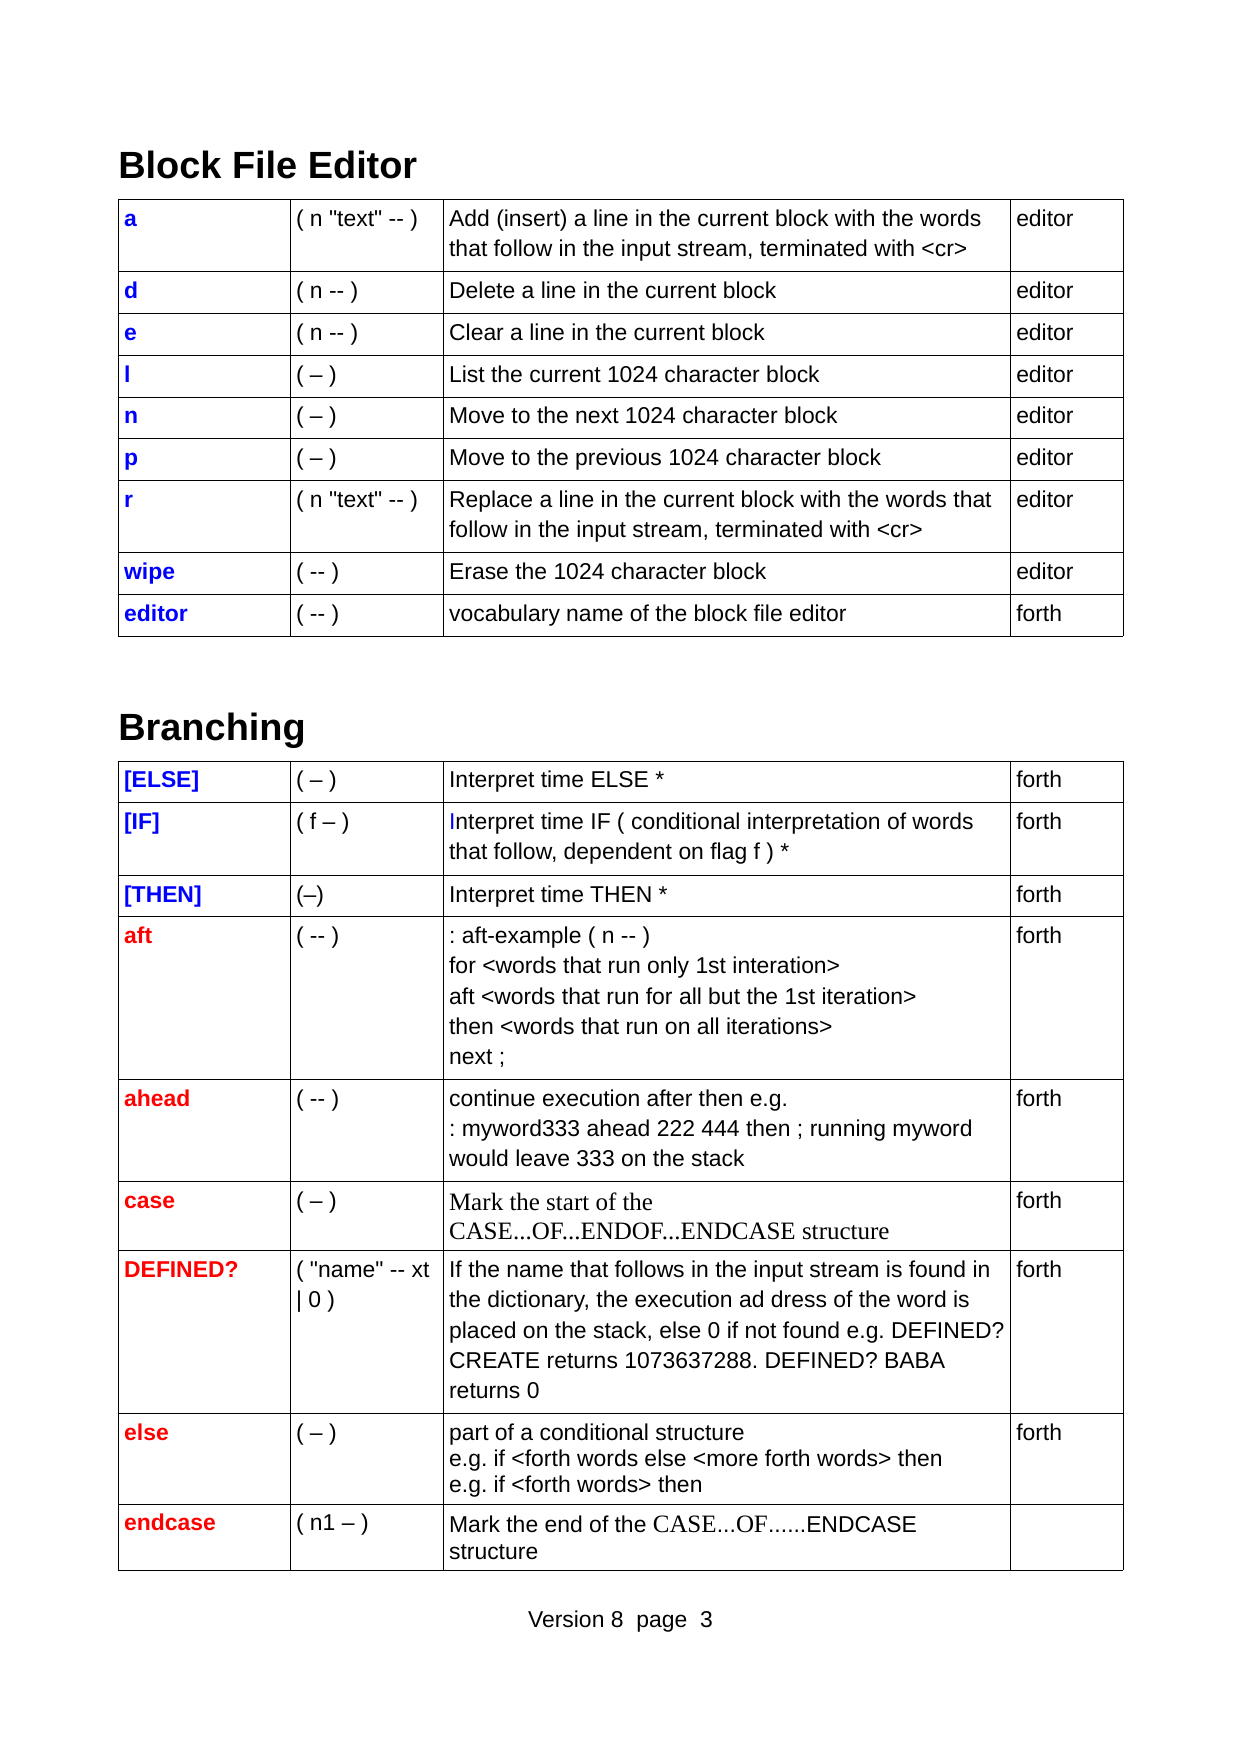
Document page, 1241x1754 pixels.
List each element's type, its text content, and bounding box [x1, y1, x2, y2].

table_cell l [119, 356, 290, 397]
table_cell List the current 1024 character block [444, 356, 1010, 397]
table_cell editor [1011, 356, 1123, 397]
table_cell forth [1011, 1251, 1123, 1413]
table_cell Move to the previous 1024 character block [444, 439, 1010, 480]
table_cell ( -- ) [291, 595, 443, 636]
table_cell Mark the end of the CASE...OF......ENDCASE structure [444, 1505, 1010, 1570]
table_cell forth [1011, 1080, 1123, 1181]
table_cell editor [1011, 481, 1123, 552]
table_cell forth [1011, 917, 1123, 1079]
table_cell forth [1011, 876, 1123, 916]
table_cell Interpret time THEN * [444, 876, 1010, 916]
table_header ( n "text" -- ) [291, 200, 443, 271]
table_cell Interpret time IF ( conditional interpretation of words that follow, dependent on flag f ) * [444, 803, 1010, 875]
table_header a [119, 200, 290, 271]
table_header forth [1011, 762, 1123, 802]
table_cell ( – ) [291, 1414, 443, 1503]
table_cell Clear a line in the current block [444, 314, 1010, 355]
table_cell endcase [119, 1505, 290, 1570]
table_cell Erase the 1024 character block [444, 553, 1010, 594]
table_cell editor [1011, 314, 1123, 355]
table_cell d [119, 272, 290, 313]
table_cell [IF] [119, 803, 290, 875]
table_cell forth [1011, 1414, 1123, 1503]
table_cell ( n1 – ) [291, 1505, 443, 1570]
table_cell ( n "text" -- ) [291, 481, 443, 552]
table_cell Replace a line in the current block with the words that follow in the input stream, terminated with <cr> [444, 481, 1010, 552]
table_cell ( -- ) [291, 1080, 443, 1181]
subtitle Block File Editor [118, 143, 1122, 187]
table_cell p [119, 439, 290, 480]
table_cell DEFINED? [119, 1251, 290, 1413]
table_cell ( -- ) [291, 917, 443, 1079]
table_header editor [1011, 200, 1123, 271]
table_header ( – ) [291, 762, 443, 802]
table_cell ( – ) [291, 439, 443, 480]
subtitle Branching [118, 704, 1122, 748]
table_cell Move to the next 1024 character block [444, 398, 1010, 438]
table_cell e [119, 314, 290, 355]
table_cell ( f – ) [291, 803, 443, 875]
table_cell forth [1011, 803, 1123, 875]
table_cell If the name that follows in the input stream is found in the dictionary, the execution ad dress of the word is placed on the stack, else 0 if not found e.g. DEFINED? CREATE returns 1073637288. DEFINED? BABA returns 0 [444, 1251, 1010, 1413]
table_cell case [119, 1182, 290, 1250]
table_cell ( n -- ) [291, 314, 443, 355]
table_cell Delete a line in the current block [444, 272, 1010, 313]
table_cell forth [1011, 1182, 1123, 1250]
table_cell editor [1011, 272, 1123, 313]
table_cell editor [1011, 398, 1123, 438]
table_cell n [119, 398, 290, 438]
table_cell ( n -- ) [291, 272, 443, 313]
table_cell ( – ) [291, 1182, 443, 1250]
table_cell part of a conditional structure e.g. if <forth words else <more forth words> then e.g. if <forth words> then [444, 1414, 1010, 1503]
table_cell r [119, 481, 290, 552]
table_header Interpret time ELSE * [444, 762, 1010, 802]
table_cell aft [119, 917, 290, 1079]
table_cell ( – ) [291, 356, 443, 397]
table_cell Mark the start of the CASE...OF...ENDOF...ENDCASE structure [444, 1182, 1010, 1250]
table_cell [THEN] [119, 876, 290, 916]
table_cell [1011, 1505, 1123, 1570]
table_cell ( – ) [291, 398, 443, 438]
table_header [ELSE] [119, 762, 290, 802]
table_cell ( -- ) [291, 553, 443, 594]
table_cell ( "name" -- xt | 0 ) [291, 1251, 443, 1413]
table_header Add (insert) a line in the current block with the words that follow in the input stream, terminated with <cr> [444, 200, 1010, 271]
table_cell continue execution after then e.g. : myword333 ahead 222 444 then ; running myword would leave 333 on the stack [444, 1080, 1010, 1181]
table_cell forth [1011, 595, 1123, 636]
table_cell ahead [119, 1080, 290, 1181]
table_cell wipe [119, 553, 290, 594]
table_cell editor [119, 595, 290, 636]
table_cell editor [1011, 439, 1123, 480]
table_cell (–) [291, 876, 443, 916]
table_cell editor [1011, 553, 1123, 594]
table_cell else [119, 1414, 290, 1503]
table_cell vocabulary name of the block file editor [444, 595, 1010, 636]
table_cell : aft-example ( n -- ) for <words that run only 1st interation> aft <words that run for all but the 1st iteration> then <words that run on all iterations> next ; [444, 917, 1010, 1079]
